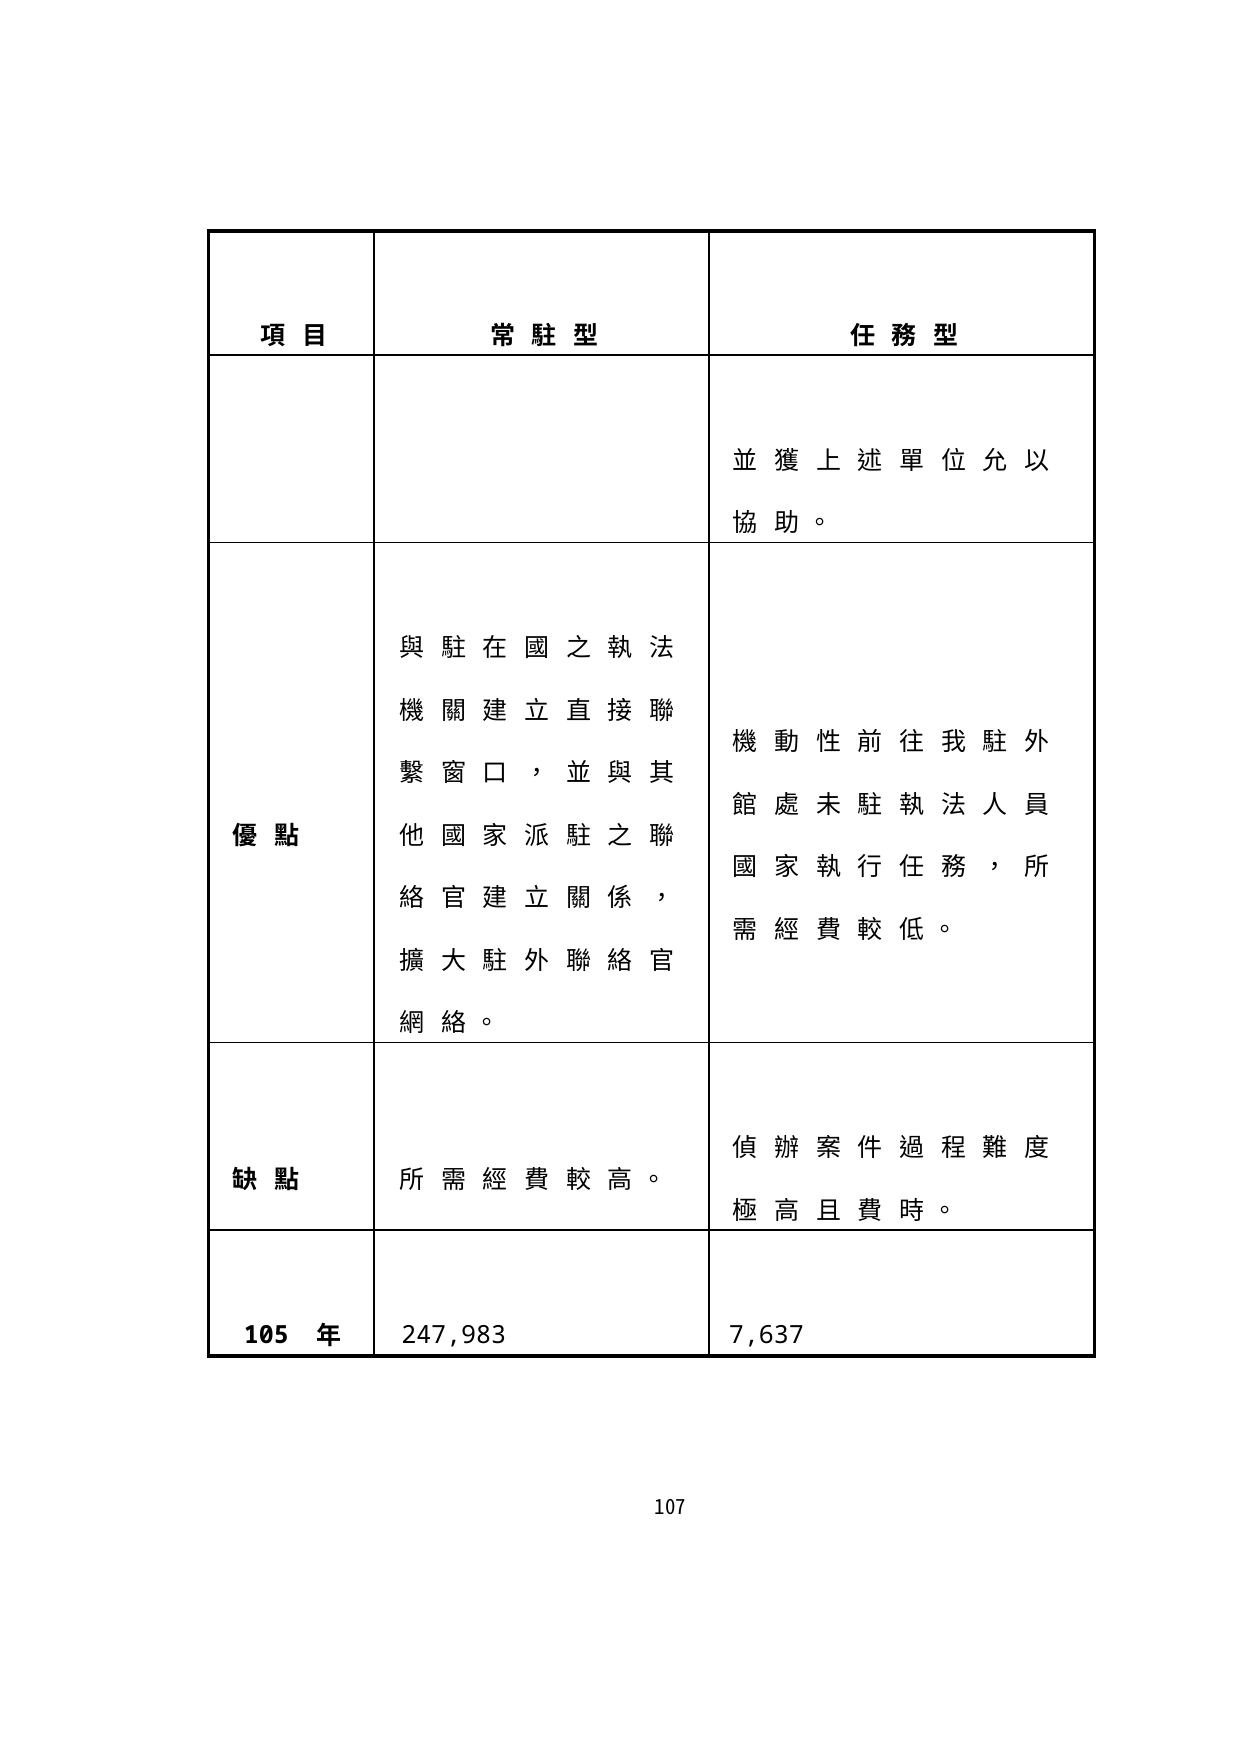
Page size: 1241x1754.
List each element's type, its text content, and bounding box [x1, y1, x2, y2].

table_header 任務型 [710, 233, 1093, 354]
table_cell [375, 356, 708, 542]
table_cell 偵辦案件過程難度極高且費時。 [710, 1043, 1093, 1229]
table_cell 優點 [210, 543, 373, 1042]
table_header 常駐型 [375, 233, 708, 354]
table_cell 所需經費較高。 [375, 1043, 708, 1229]
table_cell 7,637 [710, 1231, 1093, 1354]
table_cell [210, 356, 373, 542]
table_cell 105年 [210, 1231, 373, 1354]
table_cell 缺點 [210, 1043, 373, 1229]
table_cell 與駐在國之執法機關建立直接聯繫窗口，並與其他國家派駐之聯絡官建立關係，擴大駐外聯絡官網絡。 [375, 543, 708, 1042]
table_cell 並獲上述單位允以協助。 [710, 356, 1093, 542]
table_cell 247,983 [375, 1231, 708, 1354]
table_cell 機動性前往我駐外館處未駐執法人員國家執行任務，所需經費較低。 [710, 543, 1093, 1042]
table_header 項目 [210, 233, 373, 354]
